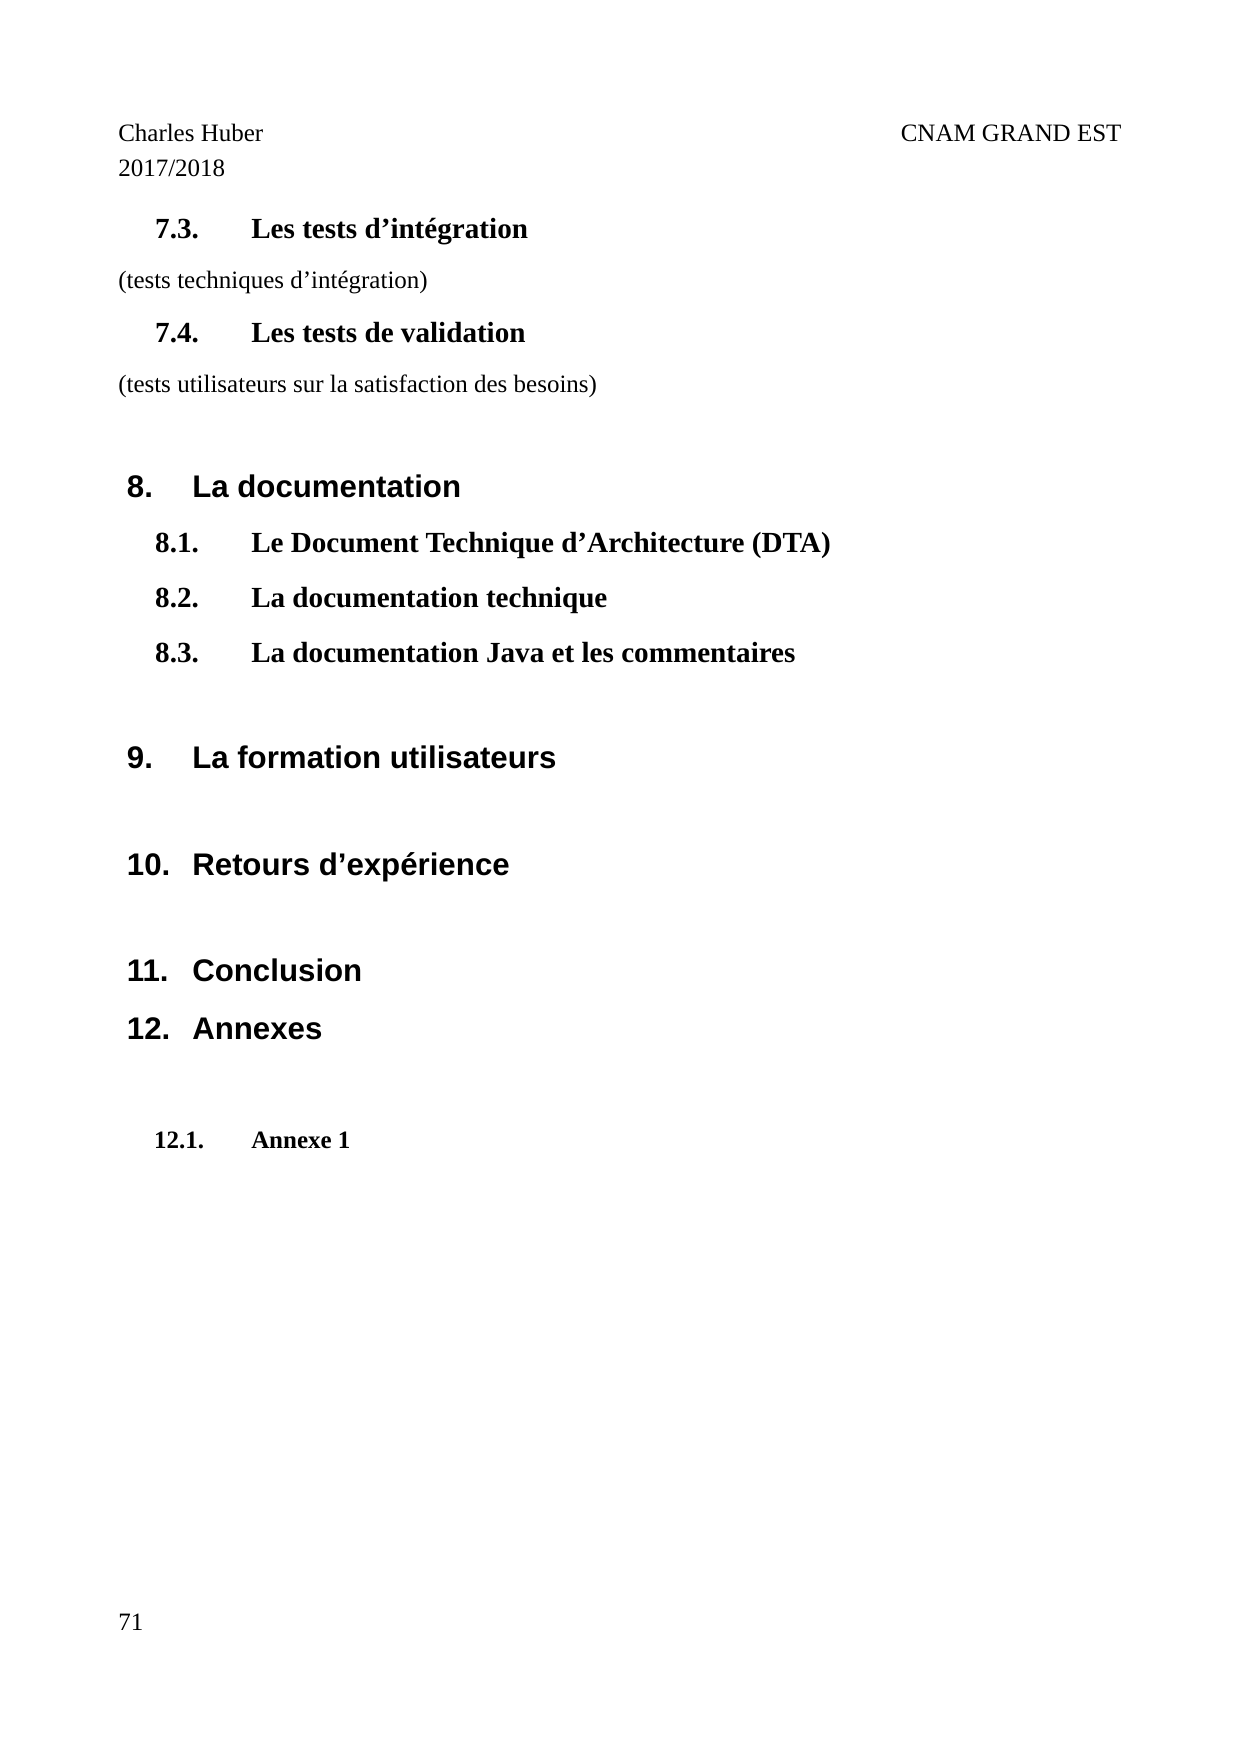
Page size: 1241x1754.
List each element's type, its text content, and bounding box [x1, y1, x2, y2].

subtitle Annexes [118, 1010, 1122, 1046]
subtitle La documentation Java et les commentaires [148, 635, 1122, 668]
subtitle La formation utilisateurs [118, 739, 1122, 775]
subtitle Le Document Technique d’Architecture (DTA) [148, 525, 1122, 559]
subtitle Annexe 1 [148, 1125, 1122, 1154]
text (tests techniques d’intégration) [118, 266, 1122, 294]
text (tests utilisateurs sur la satisfaction des besoins) [118, 369, 1122, 398]
subtitle Les tests d’intégration [148, 211, 1122, 244]
subtitle La documentation technique [148, 580, 1122, 614]
subtitle Retours d’expérience [118, 846, 1122, 881]
subtitle Conclusion [118, 952, 1122, 988]
subtitle Les tests de validation [148, 315, 1122, 348]
subtitle La documentation [118, 468, 1122, 503]
